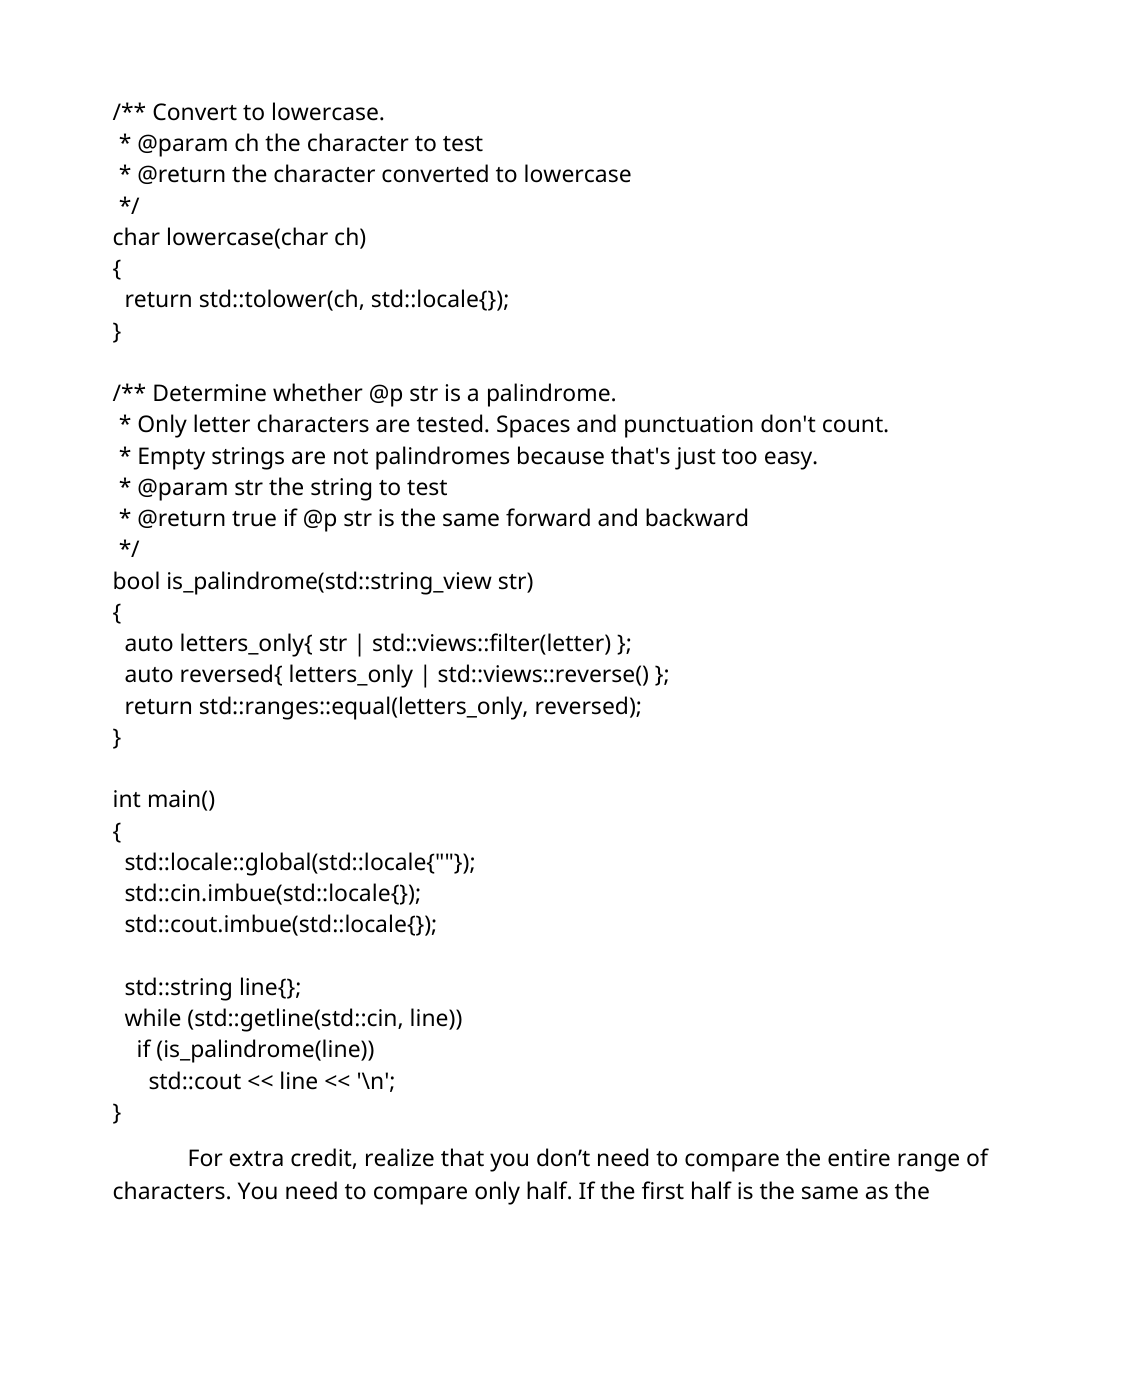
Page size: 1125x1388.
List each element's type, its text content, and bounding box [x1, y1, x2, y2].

text * @return the character converted to lowercase [112, 158, 1012, 190]
text { [112, 815, 1012, 846]
text { [112, 252, 1012, 283]
text } [112, 1096, 1012, 1127]
text std::locale::global(std::locale{""}); [112, 846, 1012, 877]
text return std::ranges::equal(letters_only, reversed); [112, 690, 1012, 721]
text */ [112, 533, 1012, 565]
text char lowercase(char ch) [112, 221, 1012, 252]
text } [112, 315, 1012, 346]
text std::string line{}; [112, 971, 1012, 1002]
text /** Determine whether @p str is a palindrome. [112, 377, 1012, 408]
text auto letters_only{ str | std::views::filter(letter) }; [112, 627, 1012, 658]
text std::cout << line << '\n'; [112, 1065, 1012, 1096]
text * @param str the string to test [112, 471, 1012, 502]
text int main() [112, 783, 1012, 815]
text bool is_palindrome(std::string_view str) [112, 565, 1012, 596]
text std::cin.imbue(std::locale{}); [112, 877, 1012, 908]
text return std::tolower(ch, std::locale{}); [112, 283, 1012, 315]
text * Only letter characters are tested. Spaces and punctuation don't count. [112, 408, 1012, 440]
text auto reversed{ letters_only | std::views::reverse() }; [112, 658, 1012, 690]
text std::cout.imbue(std::locale{}); [112, 908, 1012, 940]
text * @return true if @p str is the same forward and backward [112, 502, 1012, 533]
text * @param ch the character to test [112, 127, 1012, 158]
text For extra credit, realize that you don’t need to compare the entire range of characters. You need to compare only half. If the first half is the same as the [112, 1140, 1012, 1206]
text * Empty strings are not palindromes because that's just too easy. [112, 440, 1012, 471]
text */ [112, 190, 1012, 221]
text { [112, 596, 1012, 627]
text /** Convert to lowercase. [112, 96, 1012, 127]
text while (std::getline(std::cin, line)) [112, 1002, 1012, 1033]
text } [112, 721, 1012, 752]
text if (is_palindrome(line)) [112, 1033, 1012, 1065]
